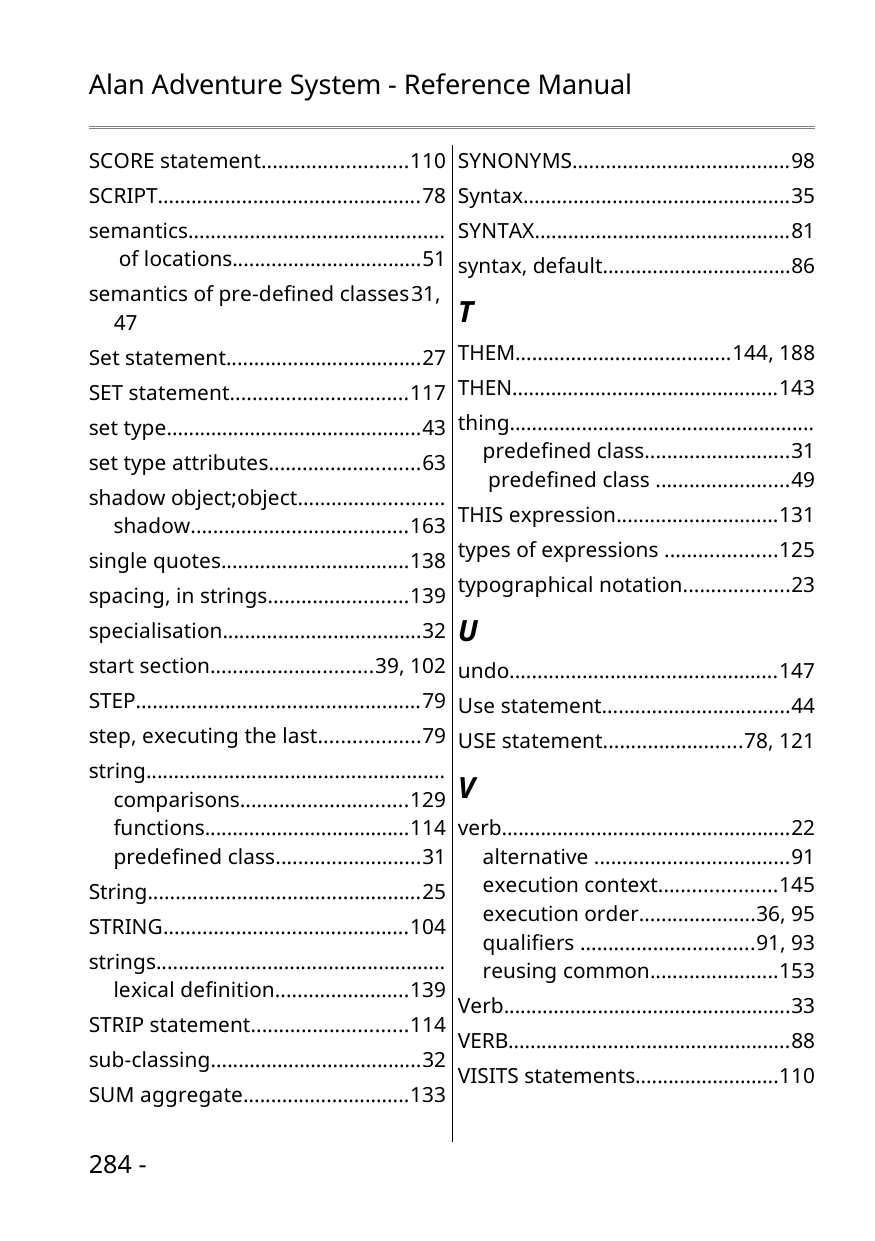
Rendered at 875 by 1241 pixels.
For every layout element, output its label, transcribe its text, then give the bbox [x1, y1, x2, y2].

text THEN 143 [458, 372, 815, 401]
text qualifiers 91, 93 [482, 927, 815, 956]
text THIS expression 131 [458, 499, 815, 528]
text THEM 144, 188 [458, 337, 815, 366]
text predefined class 49 [482, 464, 815, 493]
text Verb 33 [458, 991, 815, 1019]
text comparisons 129 [113, 785, 446, 813]
text Syntax 35 [458, 181, 815, 209]
text semantics [88, 216, 446, 244]
text predefined class 31 [482, 436, 815, 464]
text functions 114 [113, 813, 446, 842]
text Set statement 27 [88, 343, 446, 371]
text STRING 104 [88, 912, 446, 940]
text STEP 79 [88, 686, 446, 715]
text thing [458, 407, 815, 436]
text String 25 [88, 877, 446, 905]
text step, executing the last 79 [88, 721, 446, 750]
text VISITS statements 110 [458, 1061, 815, 1089]
text lexical definition 139 [113, 975, 446, 1004]
text T [458, 291, 815, 331]
text specialisation 32 [88, 616, 446, 645]
text of locations 51 [113, 244, 446, 273]
text syntax, default 86 [458, 251, 815, 279]
text STRIP statement 114 [88, 1010, 446, 1039]
text shadow 163 [113, 511, 446, 540]
text SYNTAX 81 [458, 216, 815, 244]
text single quotes 138 [88, 546, 446, 575]
text reusing common 153 [482, 956, 815, 984]
text types of expressions 125 [458, 534, 815, 563]
text SCRIPT 78 [88, 181, 446, 209]
text spacing, in strings 139 [88, 581, 446, 610]
text execution context 145 [482, 870, 815, 899]
text VERB 88 [458, 1026, 815, 1054]
text USE statement 78, 121 [458, 726, 815, 755]
text typographical notation 23 [458, 569, 815, 598]
text strings [88, 947, 446, 975]
text SCORE statement 110 [88, 146, 446, 174]
text set type 43 [88, 413, 446, 441]
text execution order 36, 95 [482, 899, 815, 927]
text Use statement 44 [458, 691, 815, 720]
text SET statement 117 [88, 378, 446, 406]
text predefined class 31 [113, 842, 446, 870]
text SYNONYMS 98 [458, 146, 815, 174]
text SUM aggregate 133 [88, 1080, 446, 1109]
text sub-classing 32 [88, 1045, 446, 1074]
text shadow object;object [88, 483, 446, 511]
text alternative 91 [482, 842, 815, 870]
text set type attributes 63 [88, 448, 446, 476]
text semantics of pre-defined classes 31, 47 [88, 279, 446, 336]
text undo 147 [458, 656, 815, 685]
text string [88, 756, 446, 785]
text V [458, 767, 815, 807]
text start section 39, 102 [88, 651, 446, 680]
text U [458, 610, 815, 650]
text verb 22 [458, 813, 815, 842]
